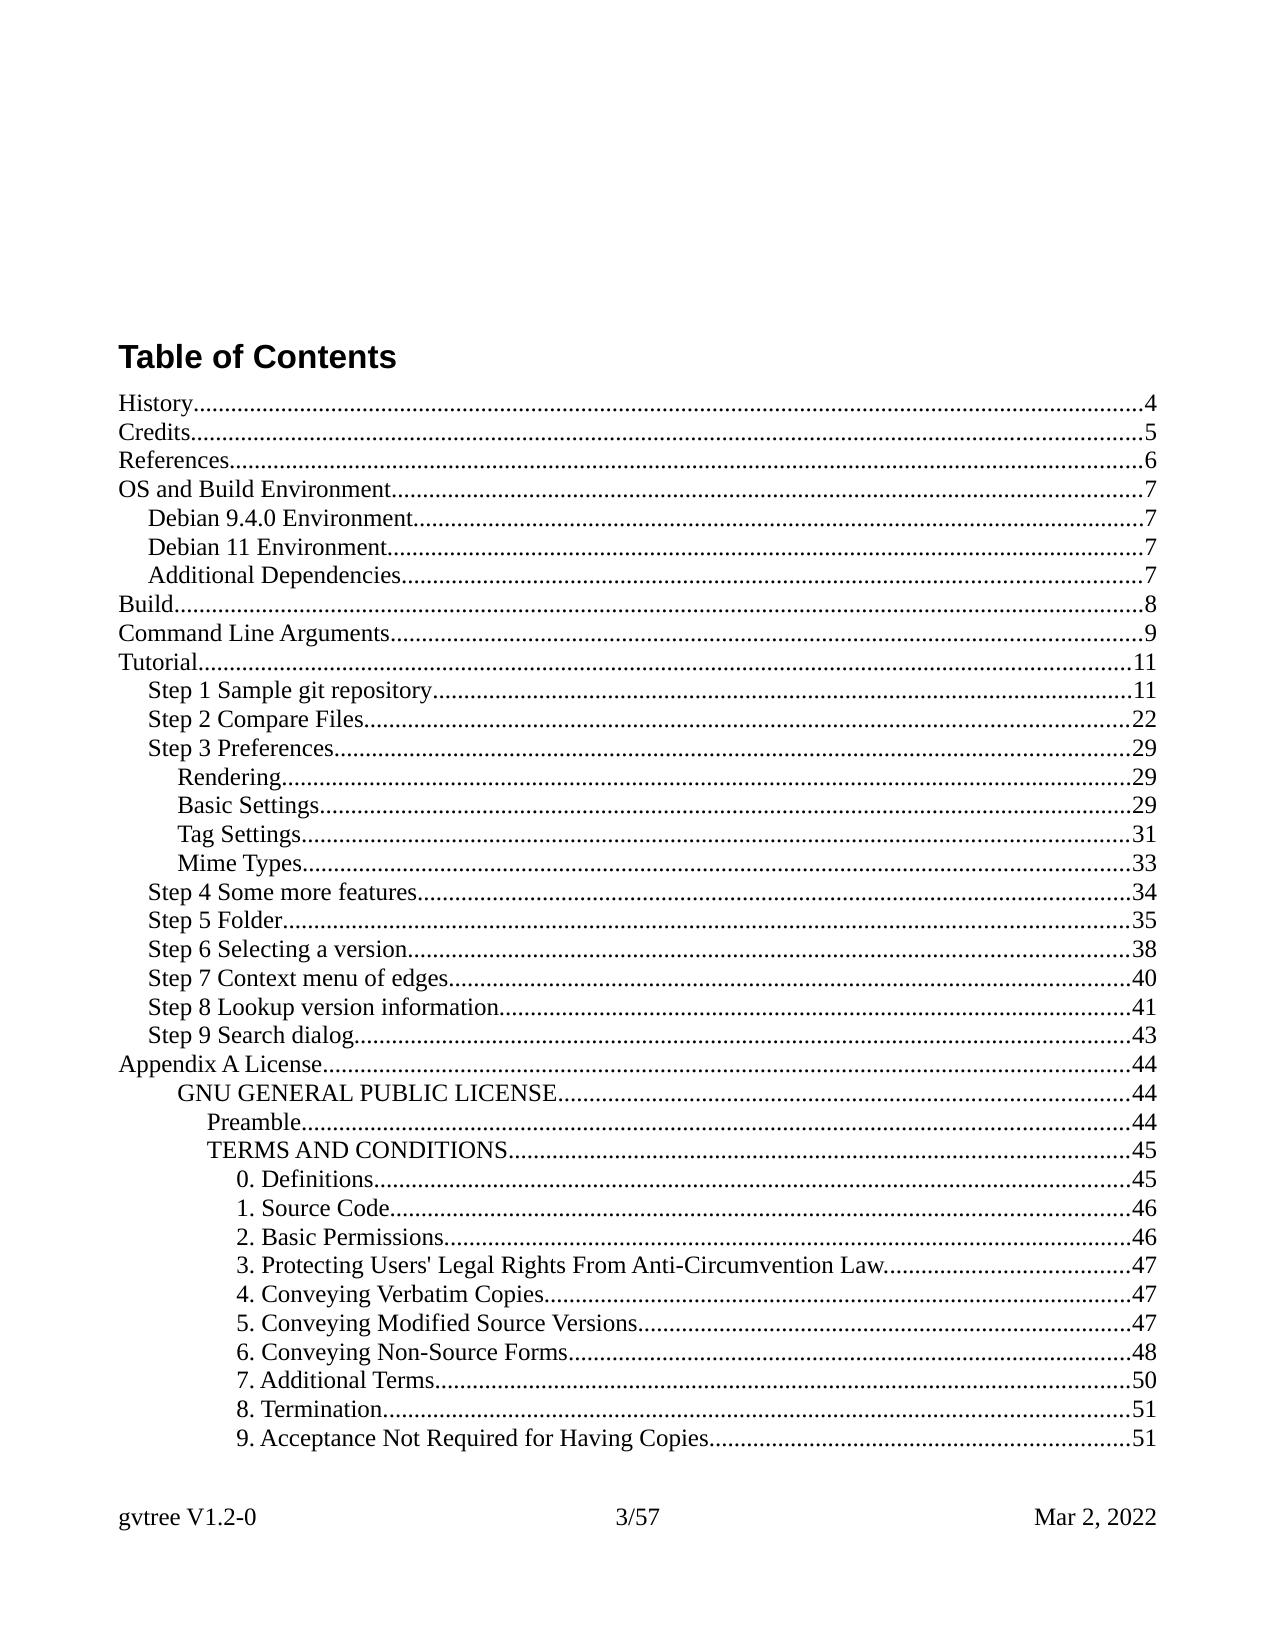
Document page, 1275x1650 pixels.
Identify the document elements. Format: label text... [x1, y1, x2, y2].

text 3. Protecting Users' Legal Rights From Anti-Circumvention Law. 47 [236, 1250, 1157, 1279]
text Step 5 Folder 35 [148, 905, 1157, 934]
text TERMS AND CONDITIONS 45 [207, 1135, 1157, 1164]
text 0. Definitions. 45 [236, 1164, 1157, 1193]
text Mime Types 33 [177, 848, 1157, 877]
text References 6 [118, 445, 1157, 474]
text Step 8 Lookup version information 41 [148, 992, 1157, 1020]
text Debian 9.4.0 Environment 7 [148, 503, 1157, 532]
text Tag Settings 31 [177, 819, 1157, 848]
text Step 3 Preferences 29 [148, 733, 1157, 762]
text Debian 11 Environment 7 [148, 532, 1157, 560]
text Additional Dependencies 7 [148, 560, 1157, 589]
text Step 9 Search dialog 43 [148, 1020, 1157, 1049]
text Step 4 Some more features 34 [148, 877, 1157, 905]
text 1. Source Code. 46 [236, 1193, 1157, 1222]
text 7. Additional Terms. 50 [236, 1365, 1157, 1394]
text OS and Build Environment 7 [118, 474, 1157, 503]
text Basic Settings 29 [177, 790, 1157, 819]
text Step 2 Compare Files 22 [148, 704, 1157, 733]
text Build 8 [118, 589, 1157, 618]
text 9. Acceptance Not Required for Having Copies. 51 [236, 1423, 1157, 1452]
text Appendix A License 44 [118, 1049, 1157, 1078]
text 6. Conveying Non-Source Forms. 48 [236, 1337, 1157, 1365]
text Credits 5 [118, 417, 1157, 445]
text Step 6 Selecting a version 38 [148, 934, 1157, 963]
subtitle Table of Contents [118, 337, 1157, 375]
text Step 1 Sample git repository 11 [148, 675, 1157, 704]
text Command Line Arguments 9 [118, 618, 1157, 647]
text Step 7 Context menu of edges 40 [148, 963, 1157, 992]
text Tutorial 11 [118, 647, 1157, 675]
text 8. Termination. 51 [236, 1394, 1157, 1423]
text History 4 [118, 388, 1157, 417]
text 4. Conveying Verbatim Copies. 47 [236, 1279, 1157, 1308]
text 5. Conveying Modified Source Versions. 47 [236, 1308, 1157, 1337]
text GNU GENERAL PUBLIC LICENSE 44 [177, 1078, 1157, 1107]
text Preamble 44 [207, 1107, 1157, 1135]
text 2. Basic Permissions. 46 [236, 1222, 1157, 1250]
text Rendering 29 [177, 762, 1157, 790]
